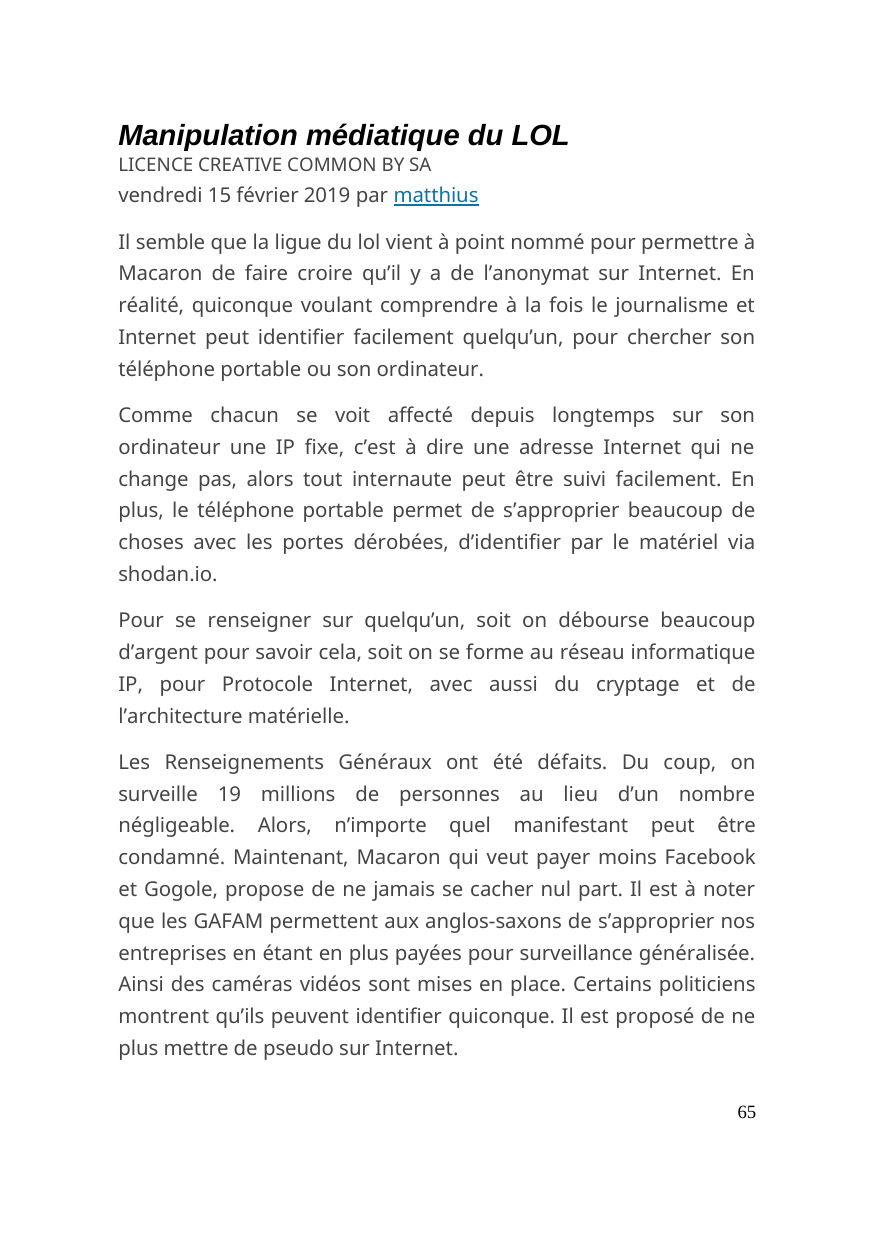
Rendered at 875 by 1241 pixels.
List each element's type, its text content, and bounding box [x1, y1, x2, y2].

text LICENCE CREATIVE COMMON BY SA [118, 152, 756, 177]
text vendredi 15 février 2019 par matthius [118, 181, 756, 209]
text Pour se renseigner sur quelqu’un, soit on débourse beaucoup d’argent pour savoir cela, soit on se forme au réseau informatique IP, pour Protocole Internet, avec aussi du cryptage et de l’architecture matérielle. [118, 606, 756, 729]
text Il semble que la ligue du lol vient à point nommé pour permettre à Macaron de faire croire qu’il y a de l’anonymat sur Internet. En réalité, quiconque voulant comprendre à la fois le journalisme et Internet peut identifier facilement quelqu’un, pour chercher son téléphone portable ou son ordinateur. [118, 227, 756, 382]
text Les Renseignements Généraux ont été défaits. Du coup, on surveille 19 millions de personnes au lieu d’un nombre négligeable. Alors, n’importe quel manifestant peut être condamné. Maintenant, Macaron qui veut payer moins Facebook et Gogole, propose de ne jamais se cacher nul part. Il est à noter que les GAFAM permettent aux anglos-saxons de s’approprier nos entreprises en étant en plus payées pour surveillance généralisée. Ainsi des caméras vidéos sont mises en place. Certains politiciens montrent qu’ils peuvent identifier quiconque. Il est proposé de ne plus mettre de pseudo sur Internet. [118, 748, 756, 1061]
text Comme chacun se voit affecté depuis longtemps sur son ordinateur une IP fixe, c’est à dire une adresse Internet qui ne change pas, alors tout internaute peut être suivi facilement. En plus, le téléphone portable permet de s’approprier beaucoup de choses avec les portes dérobées, d’identifier par le matériel via shodan.io. [118, 401, 756, 587]
subtitle Manipulation médiatique du LOL [118, 118, 756, 152]
